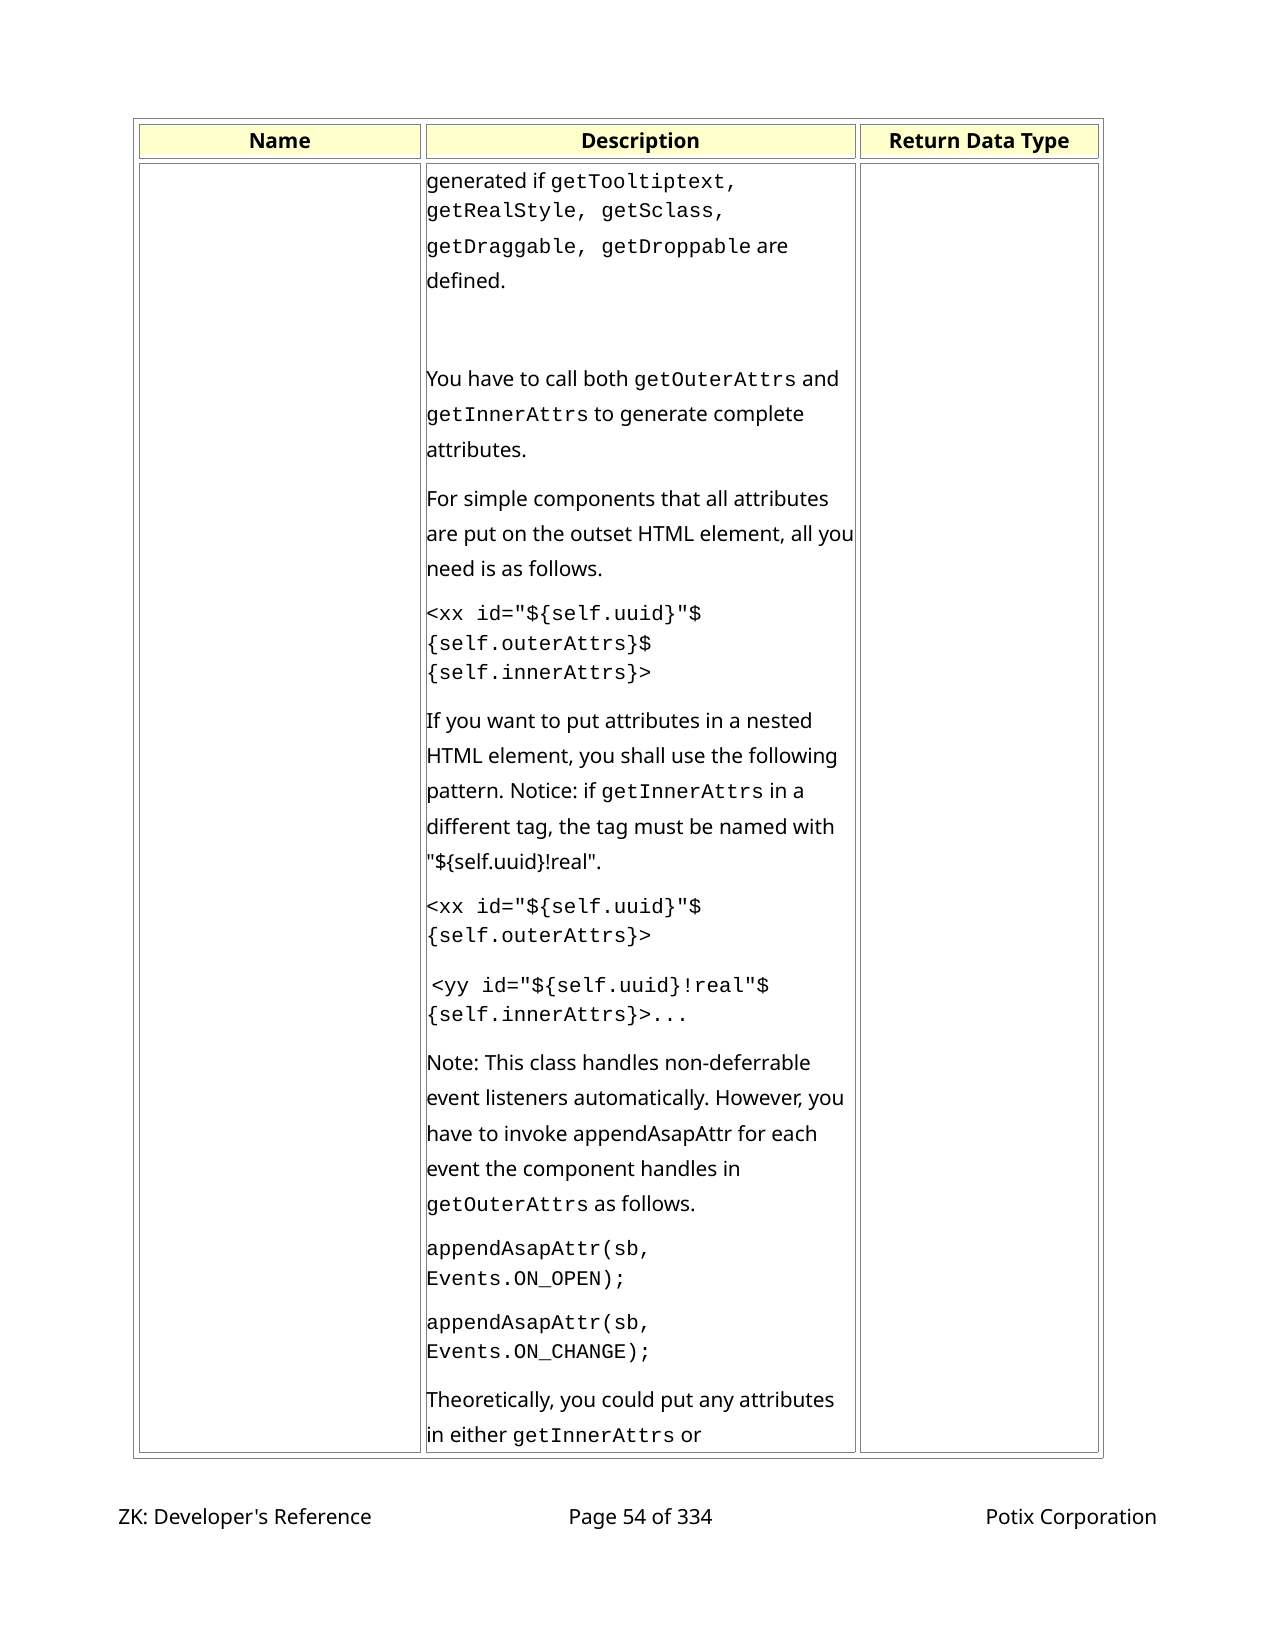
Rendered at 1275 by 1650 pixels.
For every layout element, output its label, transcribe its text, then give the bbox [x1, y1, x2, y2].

table_header Name [136, 119, 423, 158]
table_header Description [423, 119, 858, 158]
table_header Return Data Type [858, 119, 1101, 158]
table_cell generated if getTooltiptext, getRealStyle, getSclass, getDraggable, getDroppable are defined. You have to call both getOuterAttrs and getInnerAttrs to generate complete attributes. For simple components that all attributes are put on the outset HTML element, all you need is as follows. <xx id="${self.uuid}"${self.outerAttrs}${self.innerAttrs}> If you want to put attributes in a nested HTML element, you shall use the following pattern. Notice: if getInnerAttrs in a different tag, the tag must be named with "${self.uuid}!real". <xx id="${self.uuid}"${self.outerAttrs}> <yy id="${self.uuid}!real"${self.innerAttrs}>... Note: This class handles non-deferrable event listeners automatically. However, you have to invoke appendAsapAttr for each event the component handles in getOuterAttrs as follows. appendAsapAttr(sb, Events.ON_OPEN); appendAsapAttr(sb, Events.ON_CHANGE); Theoretically, you could put any attributes in either getInnerAttrs or [423, 158, 858, 1452]
table_cell [136, 158, 423, 1452]
table_cell [858, 158, 1101, 1452]
